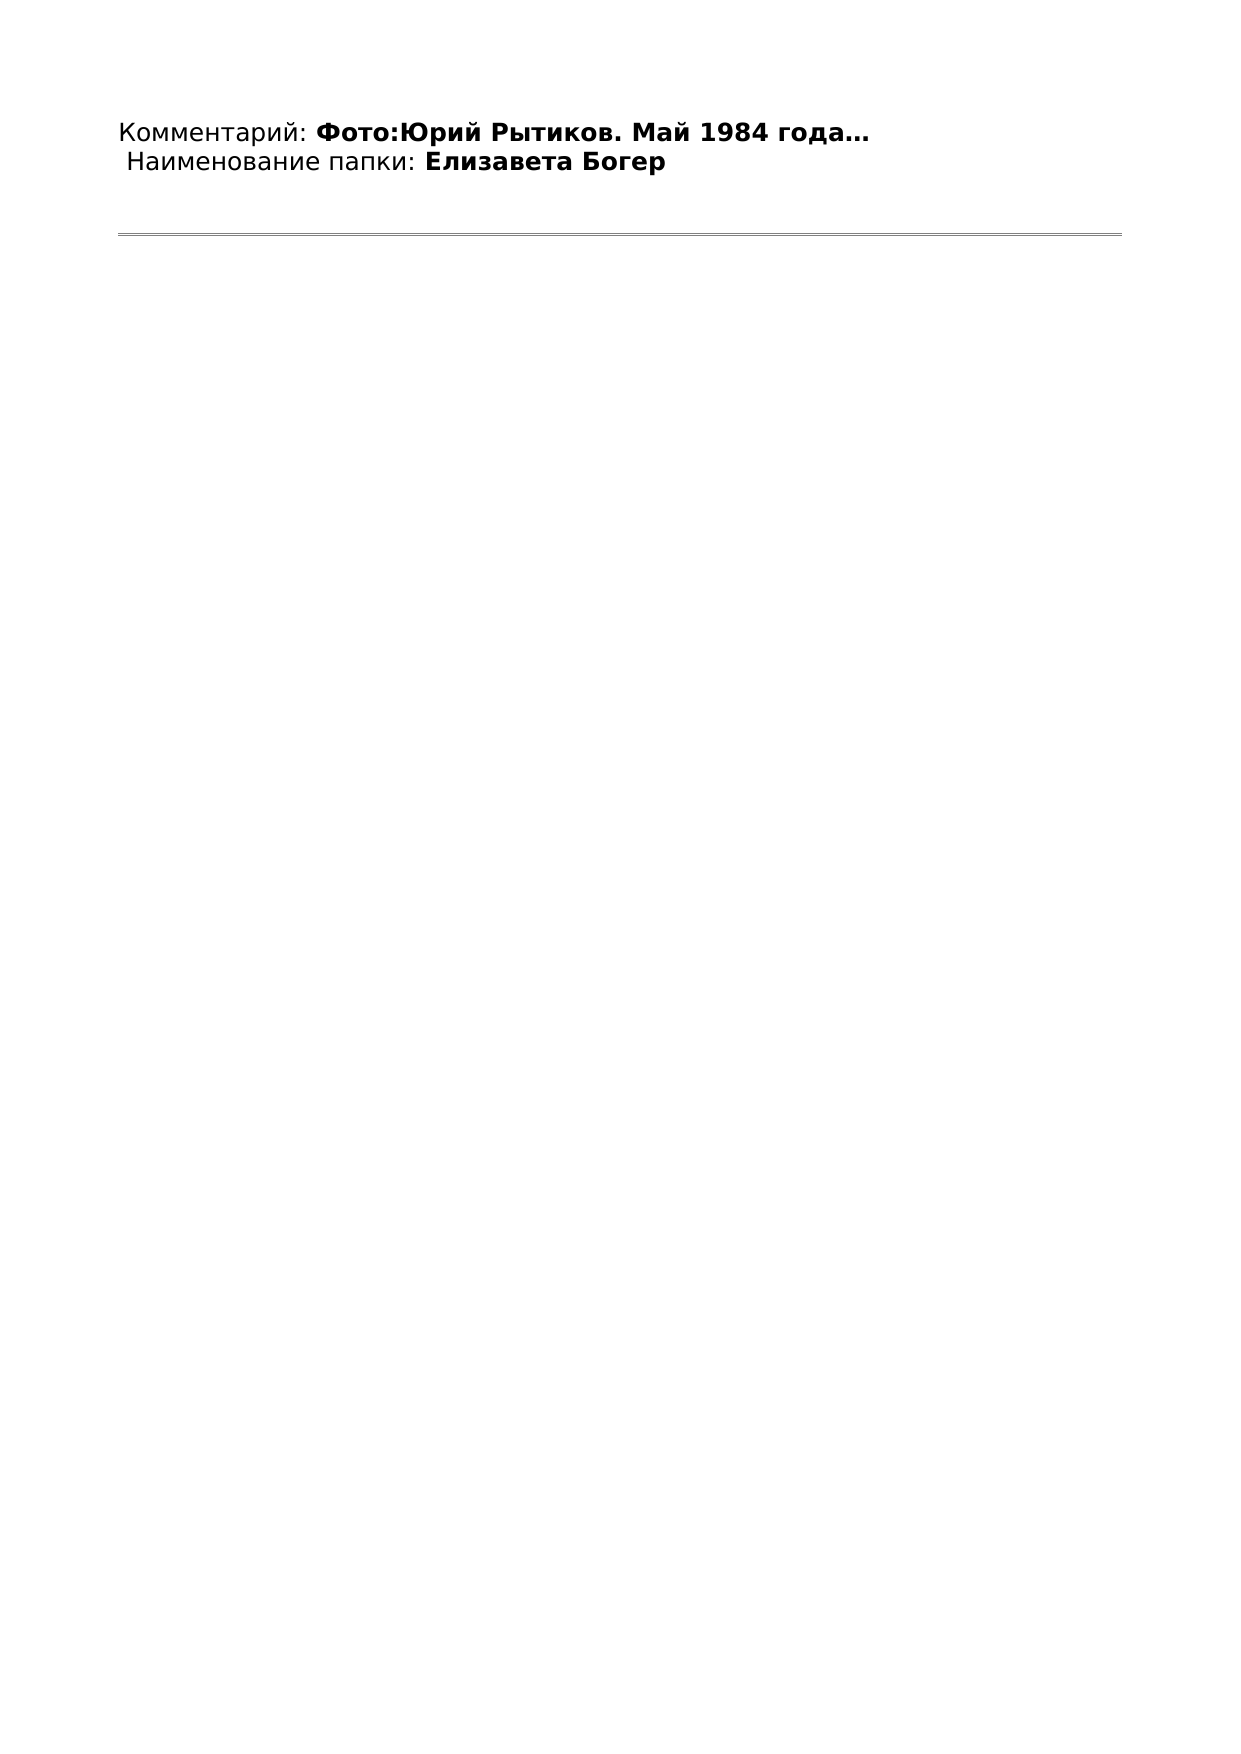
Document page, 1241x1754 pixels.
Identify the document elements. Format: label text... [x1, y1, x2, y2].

text Комментарий: Фото:Юрий Рытиков. Май 1984 года… Наименование папки: Елизавета Богер [118, 118, 1122, 206]
